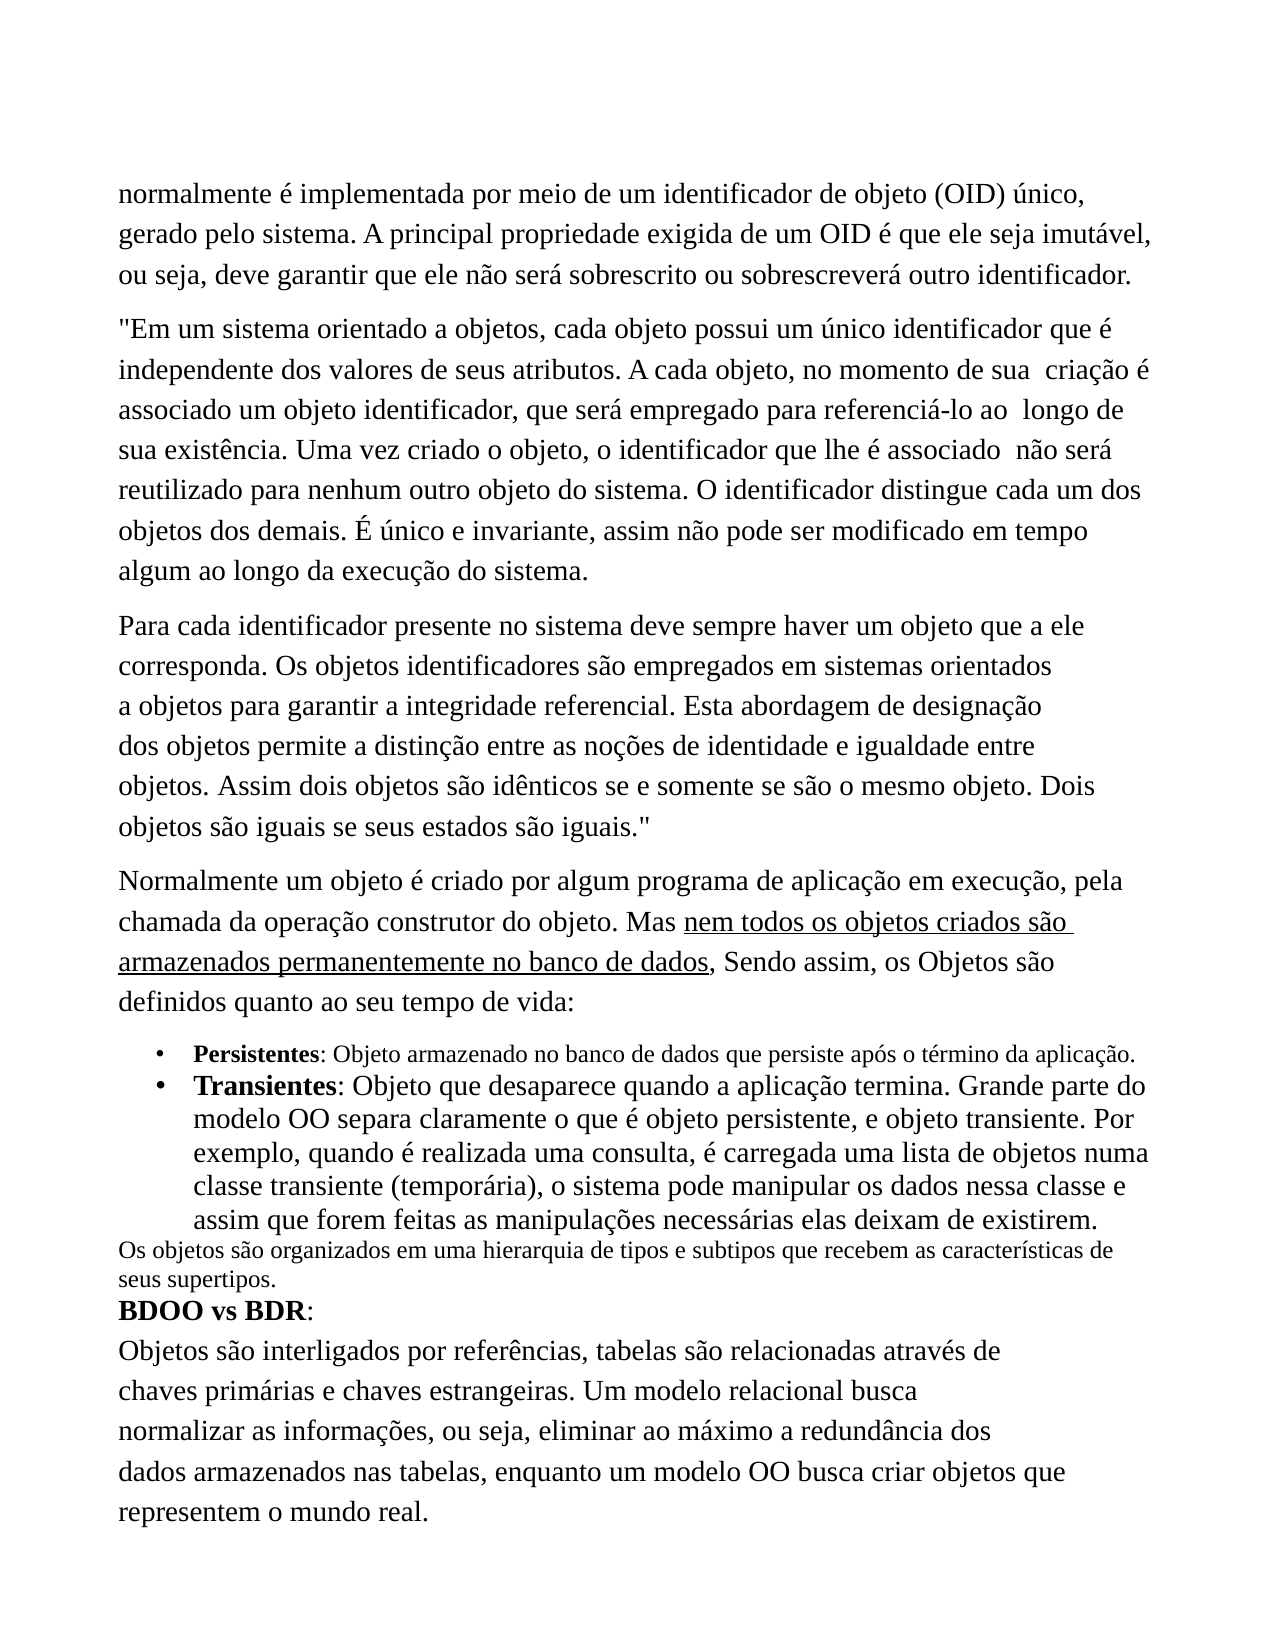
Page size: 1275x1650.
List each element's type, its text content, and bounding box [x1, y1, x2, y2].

text Os objetos são organizados em uma hierarquia de tipos e subtipos que recebem as características de seus supertipos. [118, 1235, 1157, 1293]
list Persistentes: Objeto armazenado no banco de dados que persiste após o término da aplicação. [156, 1039, 1157, 1068]
text Normalmente um objeto é criado por algum programa de aplicação em execução, pela chamada da operação construtor do objeto. Mas nem todos os objetos criados são armazenados permanentemente no banco de dados, Sendo assim, os Objetos são definidos quanto ao seu tempo de vida: [118, 863, 1157, 1018]
text normalmente é implementada por meio de um identificador de objeto (OID) único, gerado pelo sistema. A principal propriedade exigida de um OID é que ele seja imutável, ou seja, deve garantir que ele não será sobrescrito ou sobrescreverá outro identificador. [118, 176, 1157, 290]
text Para cada identificador presente no sistema deve sempre haver um objeto que a ele corresponda. Os objetos identificadores são empregados em sistemas orientados a objetos para garantir a integridade referencial. Esta abordagem de designação dos objetos permite a distinção entre as noções de identidade e igualdade entre objetos. Assim dois objetos são idênticos se e somente se são o mesmo objeto. Dois objetos são iguais se seus estados são iguais." [118, 608, 1157, 842]
list Transientes: Objeto que desaparece quando a aplicação termina. Grande parte do modelo OO separa claramente o que é objeto persistente, e objeto transiente. Por exemplo, quando é realizada uma consulta, é carregada uma lista de objetos numa classe transiente (temporária), o sistema pode manipular os dados nessa classe e assim que forem feitas as manipulações necessárias elas deixam de existirem. [156, 1068, 1157, 1235]
text BDOO vs BDR: Objetos são interligados por referências, tabelas são relacionadas através de chaves primárias e chaves estrangeiras. Um modelo relacional busca normalizar as informações, ou seja, eliminar ao máximo a redundância dos dados armazenados nas tabelas, enquanto um modelo OO busca criar objetos que representem o mundo real. [118, 1293, 1157, 1527]
text "Em um sistema orientado a objetos, cada objeto possui um único identificador que é independente dos valores de seus atributos. A cada objeto, no momento de sua criação é associado um objeto identificador, que será empregado para referenciá-lo ao longo de sua existência. Uma vez criado o objeto, o identificador que lhe é associado não será reutilizado para nenhum outro objeto do sistema. O identificador distingue cada um dos objetos dos demais. É único e invariante, assim não pode ser modificado em tempo algum ao longo da execução do sistema. [118, 312, 1157, 586]
